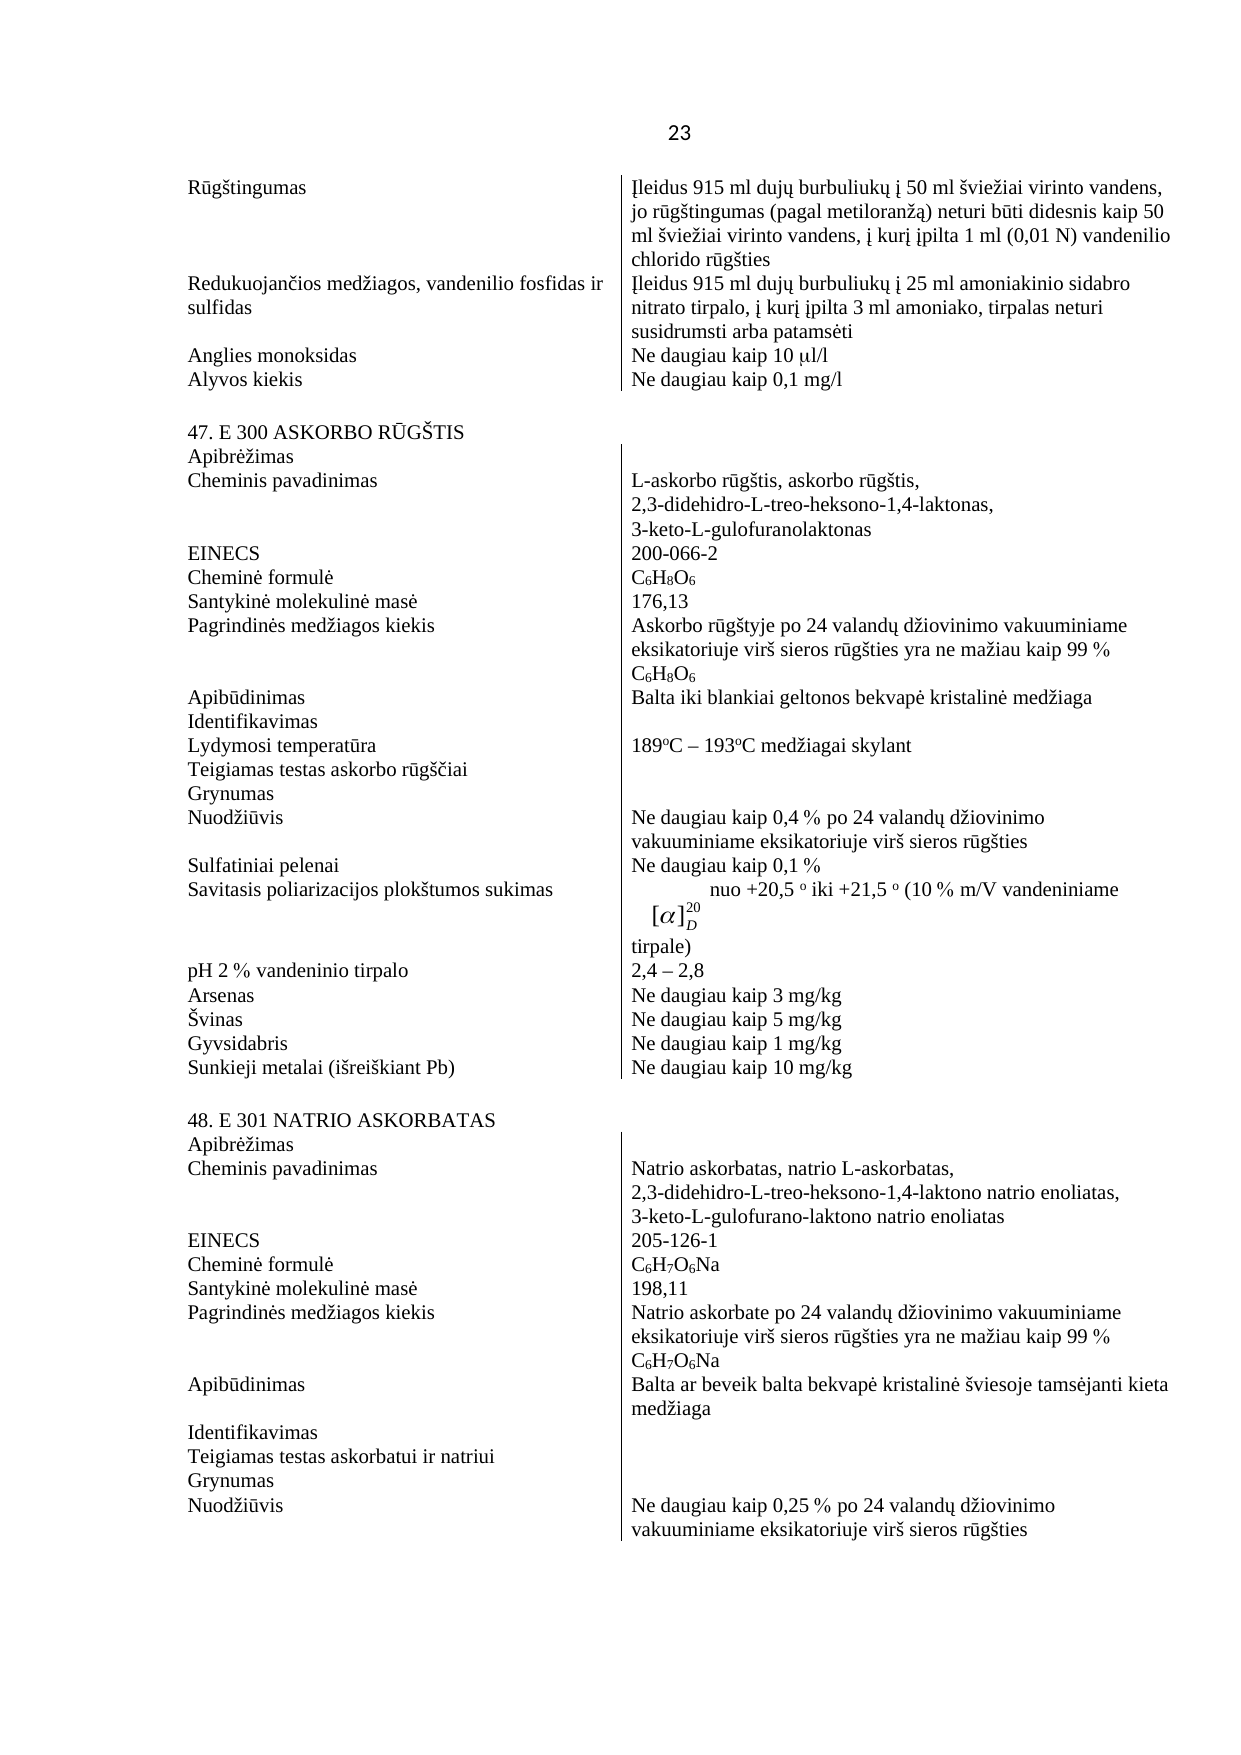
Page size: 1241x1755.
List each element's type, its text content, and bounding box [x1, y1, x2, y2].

table_cell Nuodžiūvis [177, 805, 621, 853]
table_cell [622, 709, 1181, 733]
table_cell Apibrėžimas [177, 444, 621, 468]
table_cell Teigiamas testas askorbatui ir natriui [177, 1444, 621, 1468]
table_cell Ne daugiau kaip 10 mg/kg [622, 1055, 1181, 1079]
table_cell Nuodžiūvis [177, 1493, 621, 1541]
table_cell Balta iki blankiai geltonos bekvapė kristalinė medžiaga [622, 685, 1181, 709]
table_cell Gyvsidabris [177, 1031, 621, 1055]
table_cell Ne daugiau kaip 0,1  [622, 853, 1181, 877]
table_cell Sunkieji metalai (išreiškiant Pb) [177, 1055, 621, 1079]
table_cell [622, 444, 1181, 468]
table_cell Cheminis pavadinimas [177, 468, 621, 541]
table_cell Balta ar beveik balta bekvapė kristalinė šviesoje tamsėjanti kieta medžiaga [622, 1372, 1181, 1420]
table_cell Apibūdinimas [177, 1372, 621, 1420]
table_cell Pagrindinės medžiagos kiekis [177, 613, 621, 685]
table_cell Natrio askorbate po 24 valandų džiovinimo vakuuminiame eksikatoriuje virš sieros rūgšties yra ne mažiau kaip 99  C6H7O6Na [622, 1300, 1181, 1372]
table_cell [622, 1420, 1181, 1444]
table_cell [622, 757, 1181, 781]
table_cell Cheminė formulė [177, 1252, 621, 1276]
table_cell Įleidus 915 ml dujų burbuliukų į 50 ml šviežiai virinto vandens, jo rūgštingumas (pagal metiloranžą) neturi būti didesnis kaip 50 ml šviežiai virinto vandens, į kurį įpilta 1 ml (0,01 N) vandenilio chlorido rūgšties [622, 175, 1181, 271]
table_cell Cheminis pavadinimas [177, 1156, 621, 1228]
table_cell Santykinė molekulinė masė [177, 589, 621, 613]
table_cell Sulfatiniai pelenai [177, 853, 621, 877]
table_cell 205-126-1 [622, 1228, 1181, 1252]
table_cell Ne daugiau kaip 3 mg/kg [622, 983, 1181, 1007]
table_cell [622, 1132, 1181, 1156]
table_cell 200-066-2 [622, 541, 1181, 564]
table_cell 2,4 – 2,8 [622, 959, 1181, 982]
table_cell C6H7O6Na [622, 1252, 1181, 1276]
table_cell EINECS [177, 541, 621, 564]
table_cell Ne daugiau kaip 1 mg/kg [622, 1031, 1181, 1055]
table_cell Redukuojančios medžiagos, vandenilio fosfidas ir sulfidas [177, 271, 621, 343]
table_cell Grynumas [177, 1469, 621, 1492]
table_cell Santykinė molekulinė masė [177, 1276, 621, 1300]
table_cell Identifikavimas [177, 709, 621, 733]
table_cell EINECS [177, 1228, 621, 1252]
table_cell L-askorbo rūgštis, askorbo rūgštis, 2,3-didehidro-L-treo-heksono-1,4-laktonas, 3-keto-L-gulofuranolaktonas [622, 468, 1181, 541]
table_cell Arsenas [177, 983, 621, 1007]
table_cell Ne daugiau kaip 0,1 mg/l [622, 368, 1181, 391]
table_cell nuo +20,5 o iki +21,5 o (10  m/V vandeniniame tirpale) [622, 878, 1181, 958]
table_cell C6H8O6 [622, 565, 1181, 589]
table_cell Ne daugiau kaip 10 l/l [622, 343, 1181, 367]
table_cell Askorbo rūgštyje po 24 valandų džiovinimo vakuuminiame eksikatoriuje virš sieros rūgšties yra ne mažiau kaip 99  C6H8O6 [622, 613, 1181, 685]
table_cell Ne daugiau kaip 5 mg/kg [622, 1007, 1181, 1031]
table_header 47. E 300 ASKORBO RŪGŠTIS [177, 420, 1181, 444]
table_cell Lydymosi temperatūra [177, 733, 621, 757]
table_cell pH 2  vandeninio tirpalo [177, 959, 621, 982]
table_cell Savitasis poliarizacijos plokštumos sukimas [177, 878, 621, 958]
table_cell Teigiamas testas askorbo rūgščiai [177, 757, 621, 781]
table_cell 198,11 [622, 1276, 1181, 1300]
table_cell Švinas [177, 1007, 621, 1031]
table_cell Natrio askorbatas, natrio L-askorbatas, 2,3-didehidro-L-treo-heksono-1,4-laktono natrio enoliatas, 3-keto-L-gulofurano-laktono natrio enoliatas [622, 1156, 1181, 1228]
table_cell Įleidus 915 ml dujų burbuliukų į 25 ml amoniakinio sidabro nitrato tirpalo, į kurį įpilta 3 ml amoniako, tirpalas neturi susidrumsti arba patamsėti [622, 271, 1181, 343]
table_cell [622, 1444, 1181, 1468]
table_cell Anglies monoksidas [177, 343, 621, 367]
table_cell Apibrėžimas [177, 1132, 621, 1156]
table_cell Pagrindinės medžiagos kiekis [177, 1300, 621, 1372]
table_cell Alyvos kiekis [177, 368, 621, 391]
table_cell [622, 781, 1181, 805]
table_cell Cheminė formulė [177, 565, 621, 589]
table_cell Apibūdinimas [177, 685, 621, 709]
table_cell Identifikavimas [177, 1420, 621, 1444]
table_cell Ne daugiau kaip 0,4  po 24 valandų džiovinimo vakuuminiame eksikatoriuje virš sieros rūgšties [622, 805, 1181, 853]
table_cell Rūgštingumas [177, 175, 621, 271]
table_cell [622, 1469, 1181, 1492]
table_header 48. E 301 NATRIO ASKORBATAS [177, 1108, 1181, 1132]
table_cell Ne daugiau kaip 0,25  po 24 valandų džiovinimo vakuuminiame eksikatoriuje virš sieros rūgšties [622, 1493, 1181, 1541]
table_cell Grynumas [177, 781, 621, 805]
table_cell 176,13 [622, 589, 1181, 613]
table_cell 189oC – 193oC medžiagai skylant [622, 733, 1181, 757]
